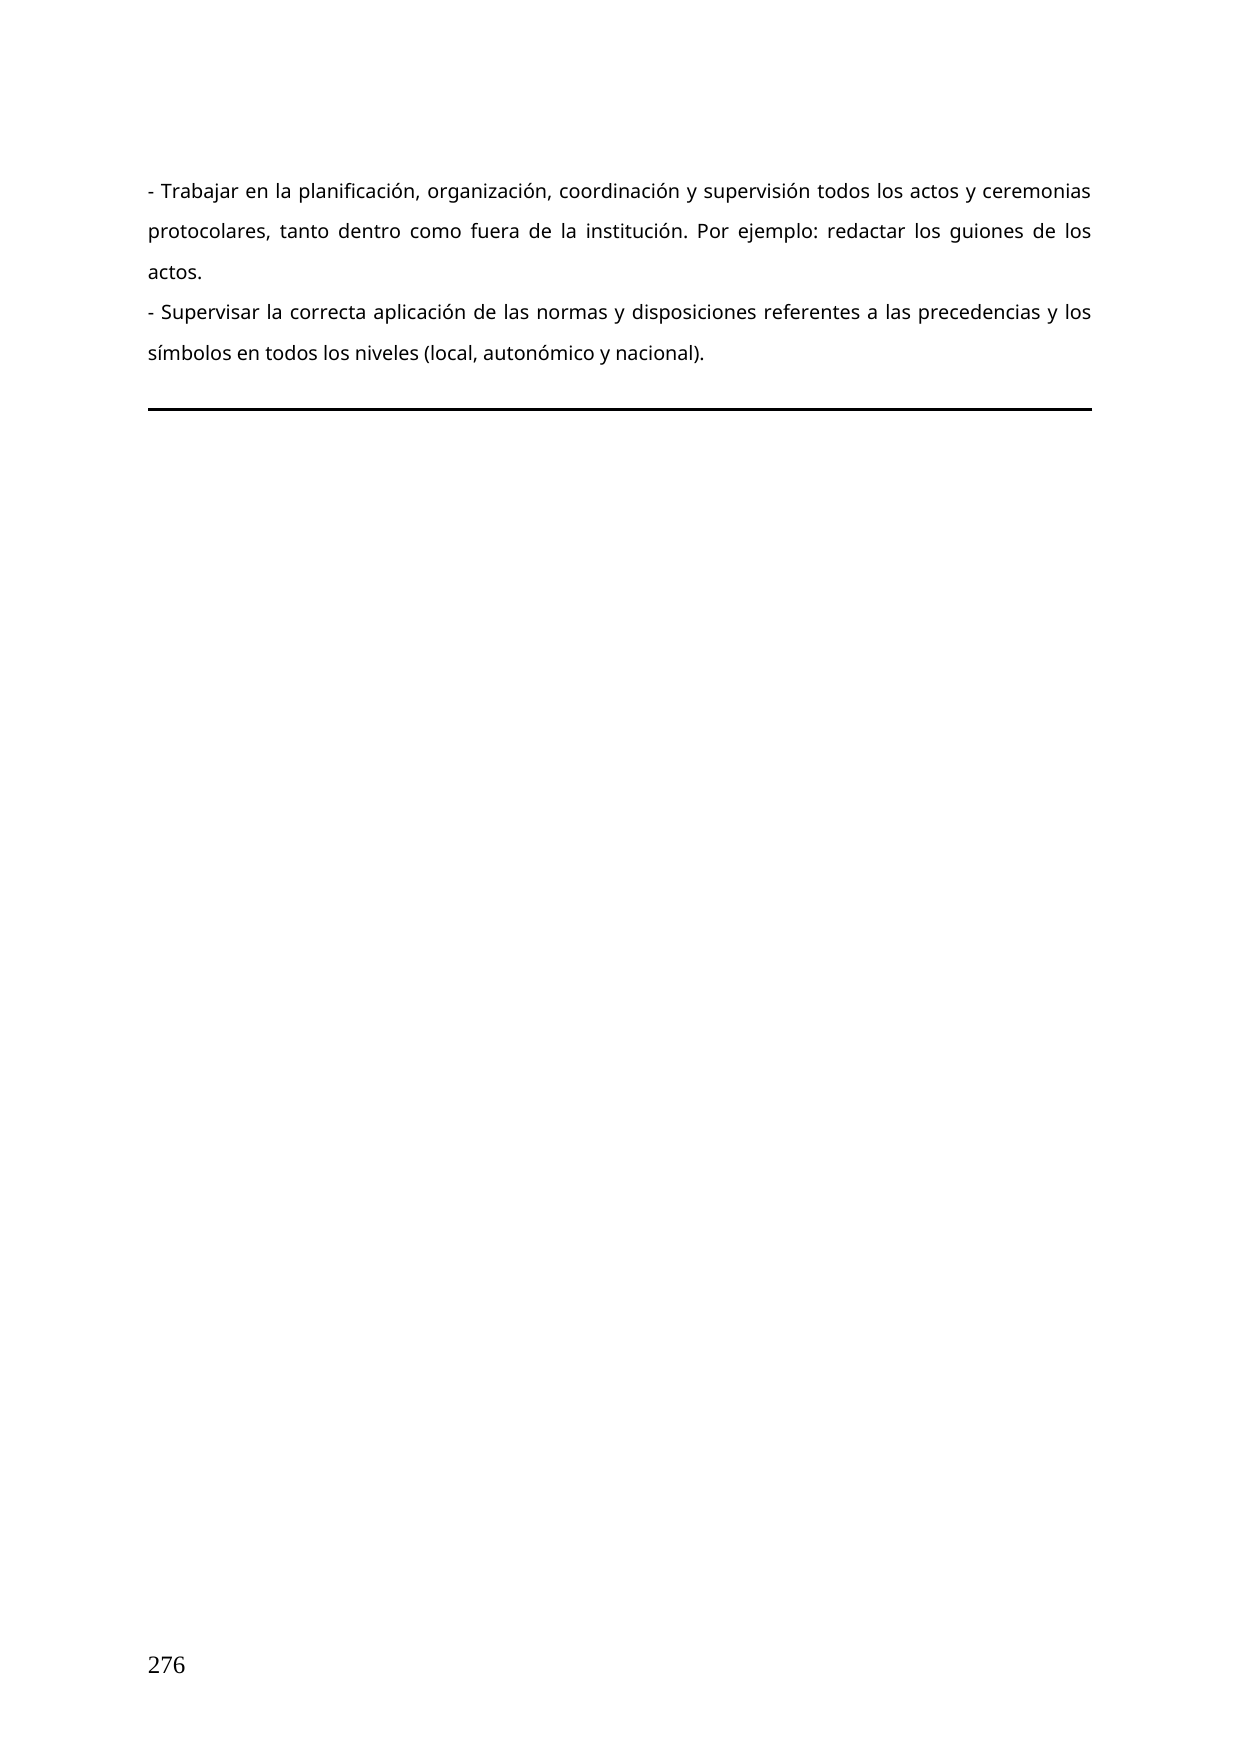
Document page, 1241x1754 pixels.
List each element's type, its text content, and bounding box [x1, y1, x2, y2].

text - Supervisar la correcta aplicación de las normas y disposiciones referentes a las precedencias y los símbolos en todos los niveles (local, autonómico y nacional). [148, 298, 1092, 366]
text - Trabajar en la planificación, organización, coordinación y supervisión todos los actos y ceremonias protocolares, tanto dentro como fuera de la institución. Por ejemplo: redactar los guiones de los actos. [148, 177, 1092, 285]
